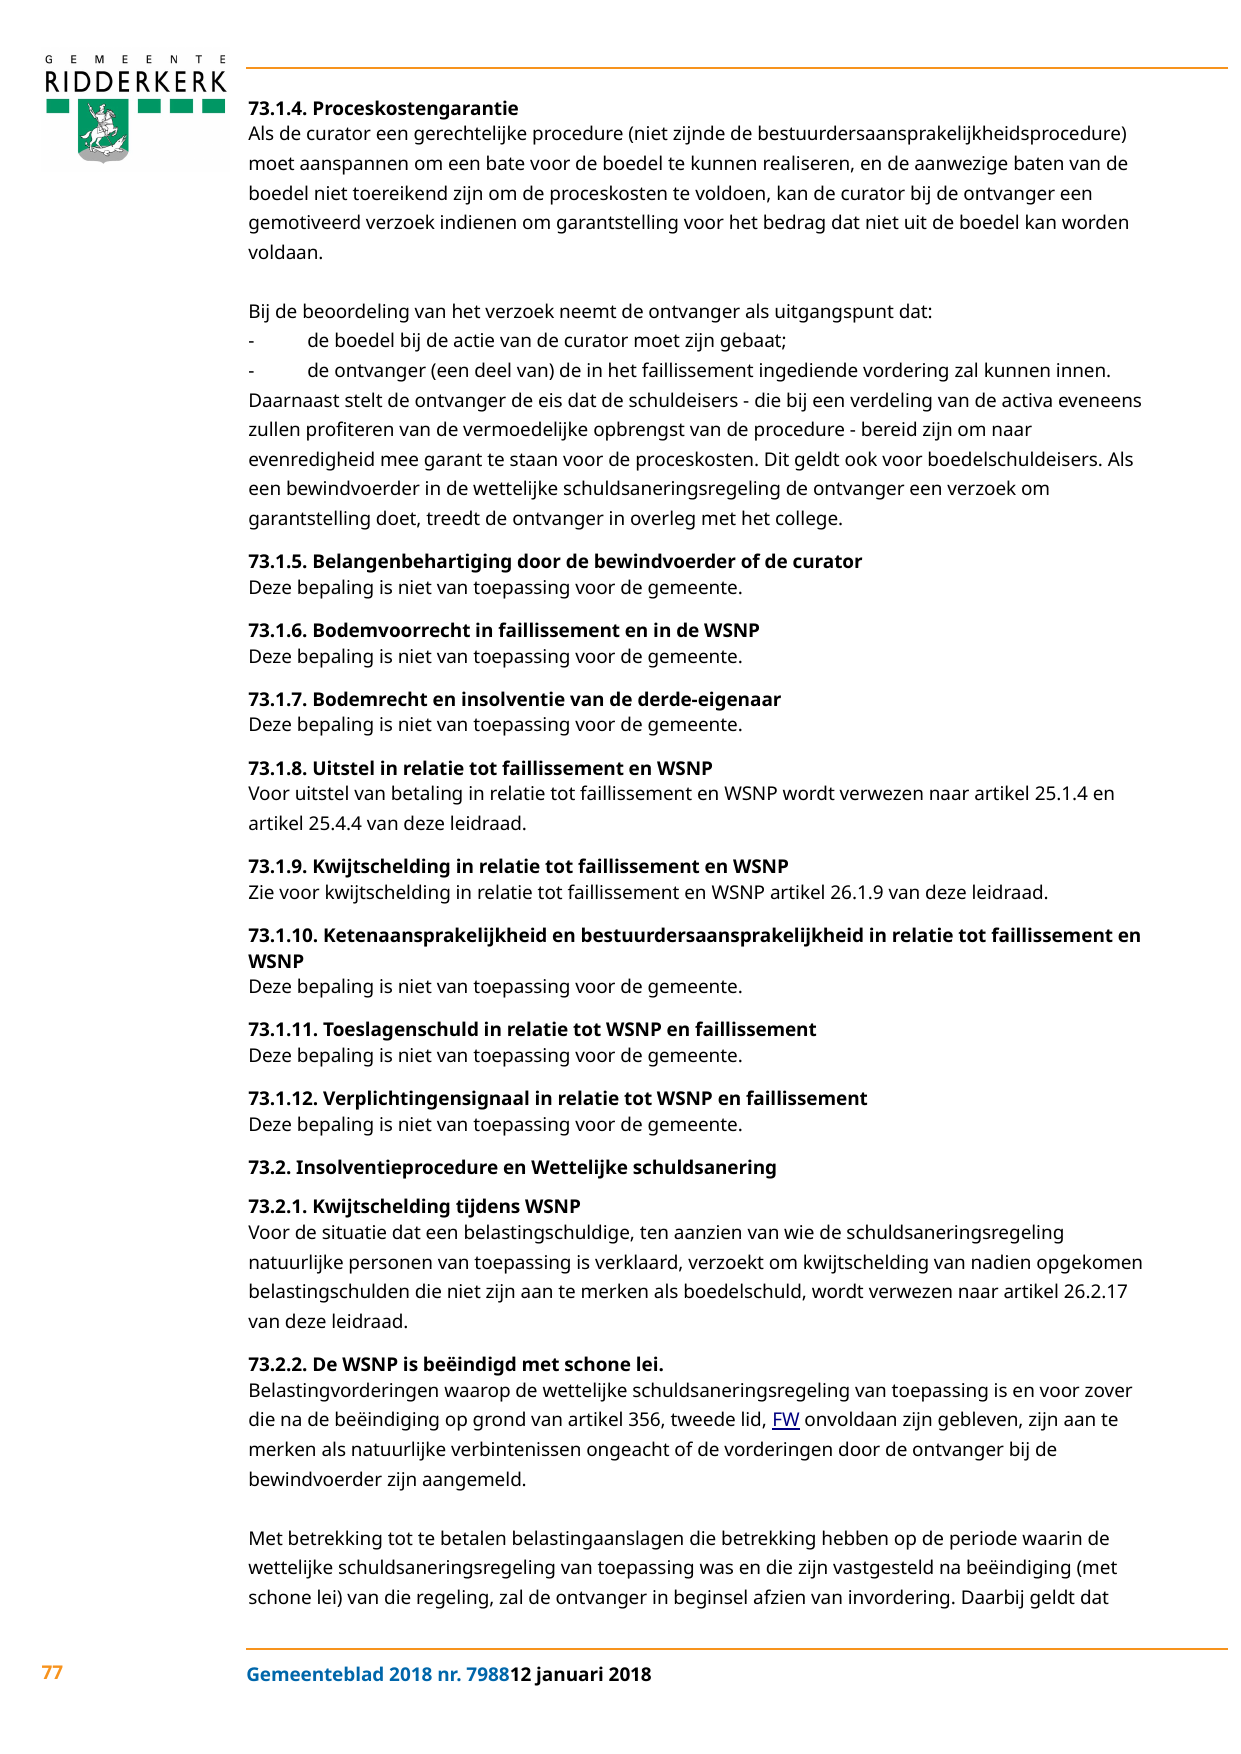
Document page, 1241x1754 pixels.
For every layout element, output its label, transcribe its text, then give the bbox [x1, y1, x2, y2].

text 73.1.7. Bodemrecht en insolventie van de derde-eigenaar [248, 686, 1152, 712]
text 73.1.5. Belangenbehartiging door de bewindvoerder of de curator [248, 548, 1152, 574]
list de ontvanger (een deel van) de in het faillissement ingediende vordering zal kunnen innen. [248, 357, 1152, 383]
text 73.1.9. Kwijtschelding in relatie tot faillissement en WSNP [248, 853, 1152, 879]
text 73.1.8. Uitstel in relatie tot faillissement en WSNP [248, 755, 1152, 781]
picture [41, 47, 231, 172]
text Deze bepaling is niet van toepassing voor de gemeente. [248, 1111, 1152, 1137]
text Daarnaast stelt de ontvanger de eis dat de schuldeisers - die bij een verdeling van de activa eveneens zullen profiteren van de vermoedelijke opbrengst van de procedure - bereid zijn om naar evenredigheid mee garant te staan voor de proceskosten. Dit geldt ook voor boedelschuldeisers. Als een bewindvoerder in de wettelijke schuldsaneringsregeling de ontvanger een verzoek om garantstelling doet, treedt de ontvanger in overleg met het college. [248, 387, 1152, 531]
text Deze bepaling is niet van toepassing voor de gemeente. [248, 712, 1152, 737]
text Voor uitstel van betaling in relatie tot faillissement en WSNP wordt verwezen naar artikel 25.1.4 en artikel 25.4.4 van deze leidraad. [248, 781, 1152, 836]
text 73.1.4. Proceskostengarantie [248, 95, 1152, 121]
text Met betrekking tot te betalen belastingaanslagen die betrekking hebben op de periode waarin de wettelijke schuldsaneringsregeling van toepassing was en die zijn vastgesteld na beëindiging (met schone lei) van die regeling, zal de ontvanger in beginsel afzien van invordering. Daarbij geldt dat [248, 1525, 1152, 1610]
text 73.2. Insolventieprocedure en Wettelijke schuldsanering [248, 1154, 1152, 1180]
text Belastingvorderingen waarop de wettelijke schuldsaneringsregeling van toepassing is en voor zover die na de beëindiging op grond van artikel 356, tweede lid, FW onvoldaan zijn gebleven, zijn aan te merken als natuurlijke verbintenissen ongeacht of de vorderingen door de ontvanger bij de bewindvoerder zijn aangemeld. [248, 1377, 1152, 1491]
text 73.1.10. Ketenaansprakelijkheid en bestuurdersaansprakelijkheid in relatie tot faillissement en WSNP [248, 922, 1152, 973]
text Bij de beoordeling van het verzoek neemt de ontvanger als uitgangspunt dat: [248, 298, 1152, 324]
text Deze bepaling is niet van toepassing voor de gemeente. [248, 643, 1152, 668]
text 73.1.11. Toeslagenschuld in relatie tot WSNP en faillissement [248, 1017, 1152, 1042]
text 73.2.1. Kwijtschelding tijdens WSNP [248, 1194, 1152, 1219]
text Deze bepaling is niet van toepassing voor de gemeente. [248, 973, 1152, 999]
text Deze bepaling is niet van toepassing voor de gemeente. [248, 1042, 1152, 1068]
text Deze bepaling is niet van toepassing voor de gemeente. [248, 574, 1152, 600]
text Als de curator een gerechtelijke procedure (niet zijnde de bestuurdersaansprakelijkheidsprocedure) moet aanspannen om een bate voor de boedel te kunnen realiseren, en de aanwezige baten van de boedel niet toereikend zijn om de proceskosten te voldoen, kan de curator bij de ontvanger een gemotiveerd verzoek indienen om garantstelling voor het bedrag dat niet uit de boedel kan worden voldaan. [248, 121, 1152, 264]
text 73.2.2. De WSNP is beëindigd met schone lei. [248, 1351, 1152, 1377]
text Voor de situatie dat een belastingschuldige, ten aanzien van wie de schuldsaneringsregeling natuurlijke personen van toepassing is verklaard, verzoekt om kwijtschelding van nadien opgekomen belastingschulden die niet zijn aan te merken als boedelschuld, wordt verwezen naar artikel 26.2.17 van deze leidraad. [248, 1219, 1152, 1334]
list de boedel bij de actie van de curator moet zijn gebaat; [248, 328, 1152, 353]
text Zie voor kwijtschelding in relatie tot faillissement en WSNP artikel 26.1.9 van deze leidraad. [248, 879, 1152, 905]
text 73.1.12. Verplichtingensignaal in relatie tot WSNP en faillissement [248, 1086, 1152, 1111]
text 73.1.6. Bodemvoorrecht in faillissement en in de WSNP [248, 617, 1152, 643]
